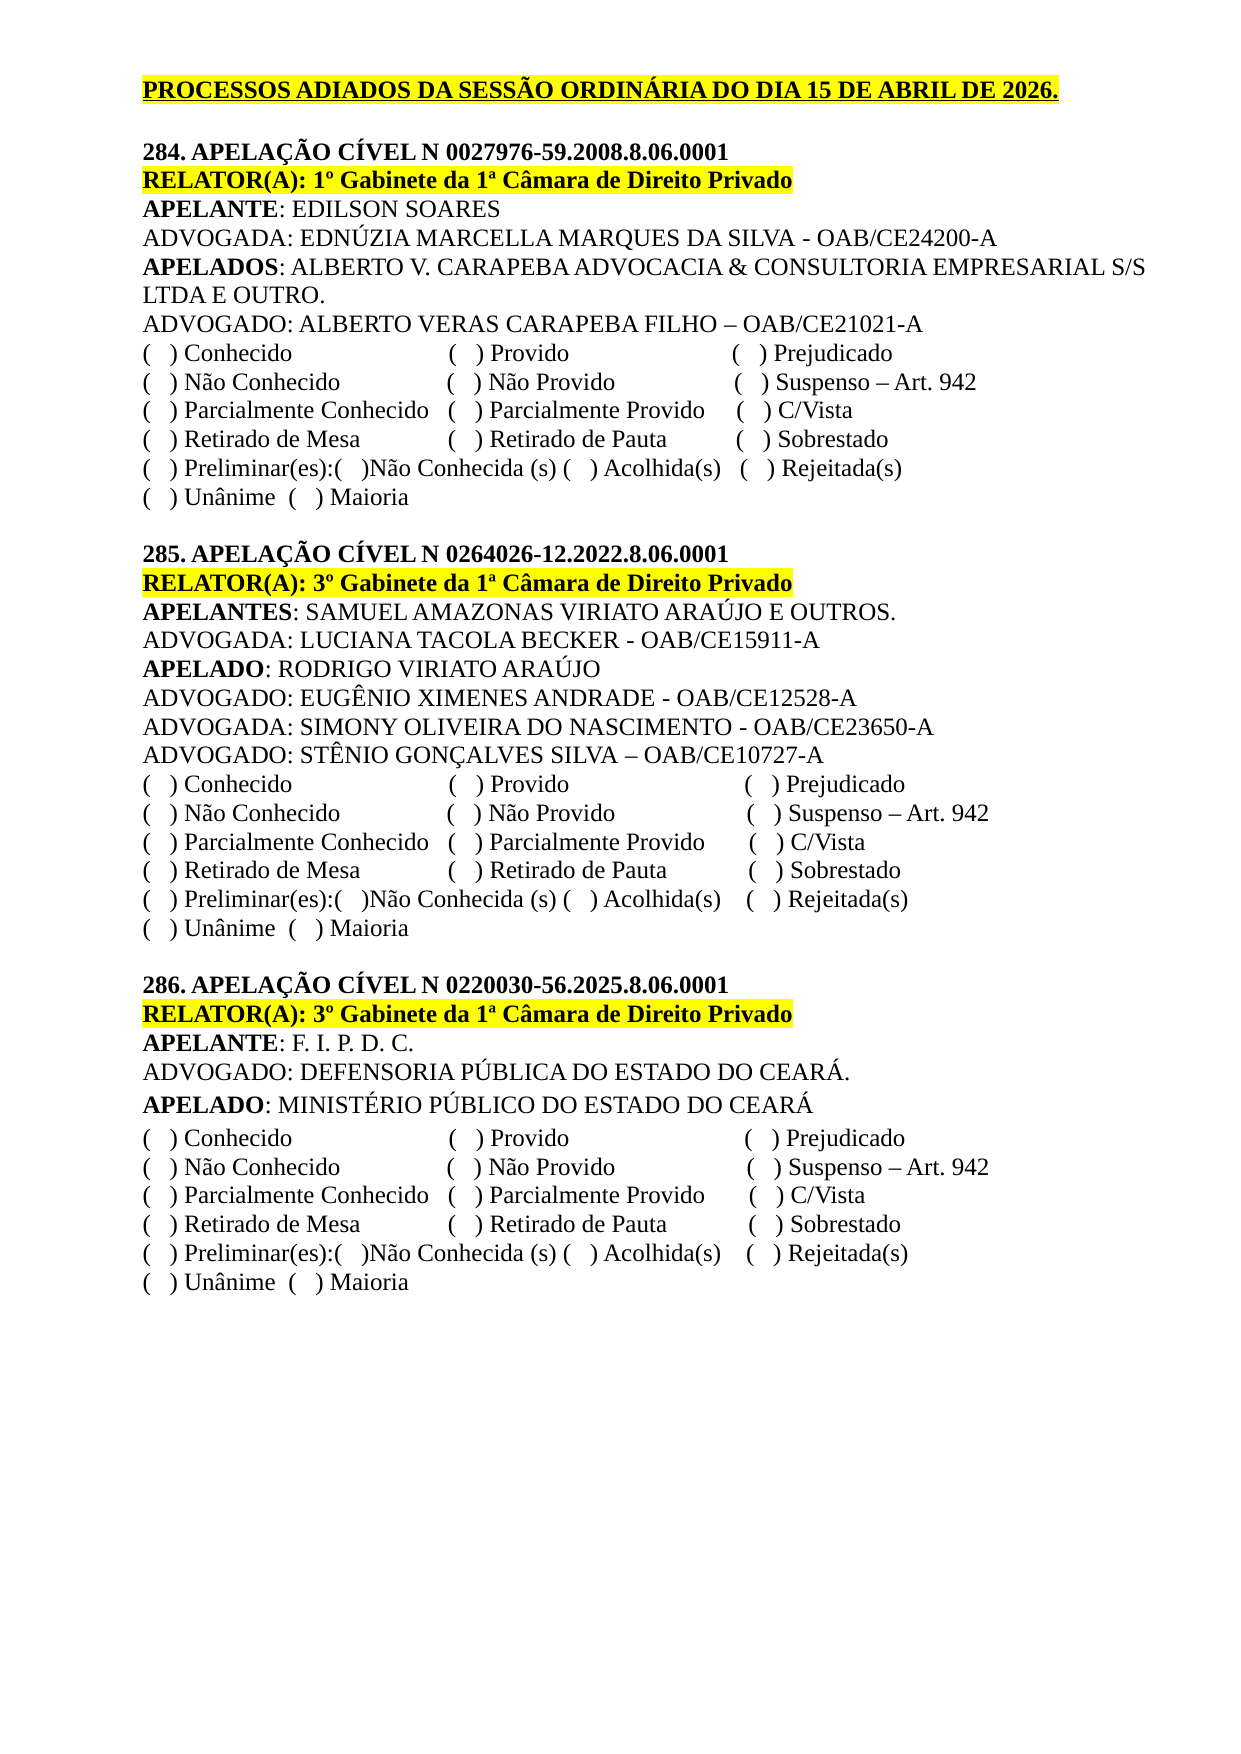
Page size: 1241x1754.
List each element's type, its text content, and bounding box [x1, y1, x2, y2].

text ADVOGADO: DEFENSORIA PÚBLICA DO ESTADO DO CEARÁ. [142, 1057, 1141, 1086]
text ( ) Preliminar(es):( )Não Conhecida (s) ( ) Acolhida(s) ( ) Rejeitada(s) [142, 453, 1158, 482]
text ( ) Conhecido ( ) Provido ( ) Prejudicado [142, 338, 1141, 367]
text ( ) Não Conhecido ( ) Não Provido ( ) Suspenso – Art. 942 [142, 1152, 1158, 1180]
text ( ) Retirado de Mesa ( ) Retirado de Pauta ( ) Sobrestado [142, 424, 1158, 453]
text ( ) Unânime ( ) Maioria [142, 482, 1158, 539]
text ( ) Retirado de Mesa ( ) Retirado de Pauta ( ) Sobrestado [142, 1209, 1158, 1238]
text ( ) Parcialmente Conhecido ( ) Parcialmente Provido ( ) C/Vista [142, 396, 1158, 424]
text ( ) Parcialmente Conhecido ( ) Parcialmente Provido ( ) C/Vista [142, 1180, 1158, 1209]
text ( ) Unânime ( ) Maioria [142, 913, 1158, 942]
text ( ) Conhecido ( ) Provido ( ) Prejudicado [142, 769, 1141, 798]
text ( ) Não Conhecido ( ) Não Provido ( ) Suspenso – Art. 942 [142, 367, 1158, 396]
text ( ) Retirado de Mesa ( ) Retirado de Pauta ( ) Sobrestado [142, 856, 1158, 884]
text 284. APELAÇÃO CÍVEL N 0027976-59.2008.8.06.0001 RELATOR(A): 1º Gabinete da 1ª Câmara de Direito Privado APELANTE: EDILSON SOARES ADVOGADA: EDNÚZIA MARCELLA MARQUES DA SILVA - OAB/CE24200-A APELADOS: ALBERTO V. CARAPEBA ADVOCACIA & CONSULTORIA EMPRESARIAL S/S LTDA E OUTRO. ADVOGADO: ALBERTO VERAS CARAPEBA FILHO – OAB/CE21021-A [142, 137, 1158, 338]
text 286. APELAÇÃO CÍVEL N 0220030-56.2025.8.06.0001 RELATOR(A): 3º Gabinete da 1ª Câmara de Direito Privado APELANTE: F. I. P. D. C. [142, 971, 1158, 1057]
text 285. APELAÇÃO CÍVEL N 0264026-12.2022.8.06.0001 RELATOR(A): 3º Gabinete da 1ª Câmara de Direito Privado APELANTES: SAMUEL AMAZONAS VIRIATO ARAÚJO E OUTROS. ADVOGADA: LUCIANA TACOLA BECKER - OAB/CE15911-A APELADO: RODRIGO VIRIATO ARAÚJO ADVOGADO: EUGÊNIO XIMENES ANDRADE - OAB/CE12528-A ADVOGADA: SIMONY OLIVEIRA DO NASCIMENTO - OAB/CE23650-A ADVOGADO: STÊNIO GONÇALVES SILVA – OAB/CE10727-A [142, 539, 1158, 769]
text ( ) Preliminar(es):( )Não Conhecida (s) ( ) Acolhida(s) ( ) Rejeitada(s) [142, 1238, 1158, 1267]
text PROCESSOS ADIADOS DA SESSÃO ORDINÁRIA DO DIA 15 DE ABRIL DE 2026. [142, 75, 1141, 104]
text ( ) Unânime ( ) Maioria [142, 1267, 1158, 1295]
text ( ) Não Conhecido ( ) Não Provido ( ) Suspenso – Art. 942 [142, 798, 1158, 827]
text APELADO: MINISTÉRIO PÚBLICO DO ESTADO DO CEARÁ [142, 1090, 1141, 1118]
text ( ) Preliminar(es):( )Não Conhecida (s) ( ) Acolhida(s) ( ) Rejeitada(s) [142, 884, 1158, 913]
text ( ) Conhecido ( ) Provido ( ) Prejudicado [142, 1123, 1141, 1152]
text ( ) Parcialmente Conhecido ( ) Parcialmente Provido ( ) C/Vista [142, 827, 1158, 856]
